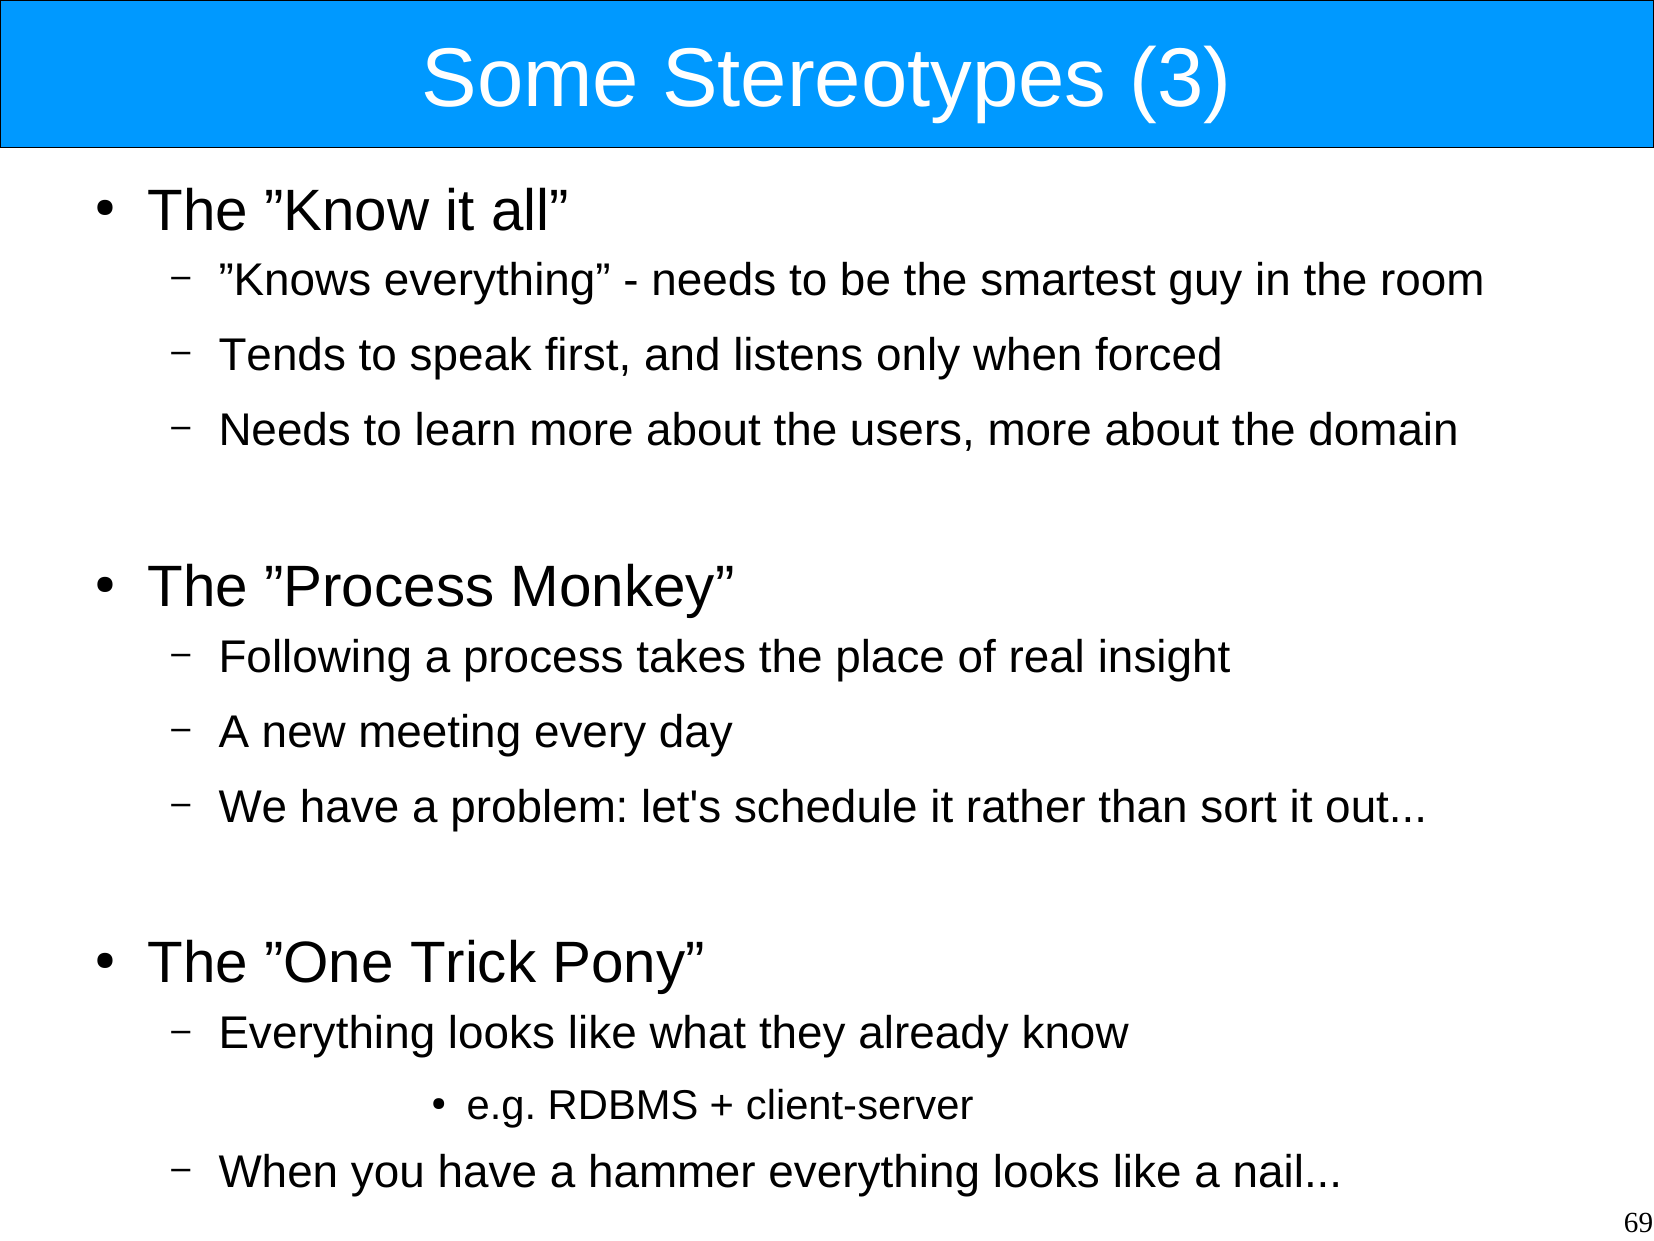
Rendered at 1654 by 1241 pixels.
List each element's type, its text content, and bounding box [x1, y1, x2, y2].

list The ”Know it all” ”Knows everything” - needs to be the smartest guy in the room Tends to speak first, and listens only when forced Needs to learn more about the users, more about the domain The ”Process Monkey” Following a process takes the place of real insight A new meeting every day We have a problem: let's schedule it rather than sort it out... The ”One Trick Pony” Everything looks like what they already know e.g. RDBMS + client-server When you have a hammer everything looks like a nail... [76, 177, 1565, 1196]
title Some Stereotypes (3) [82, 21, 1571, 135]
